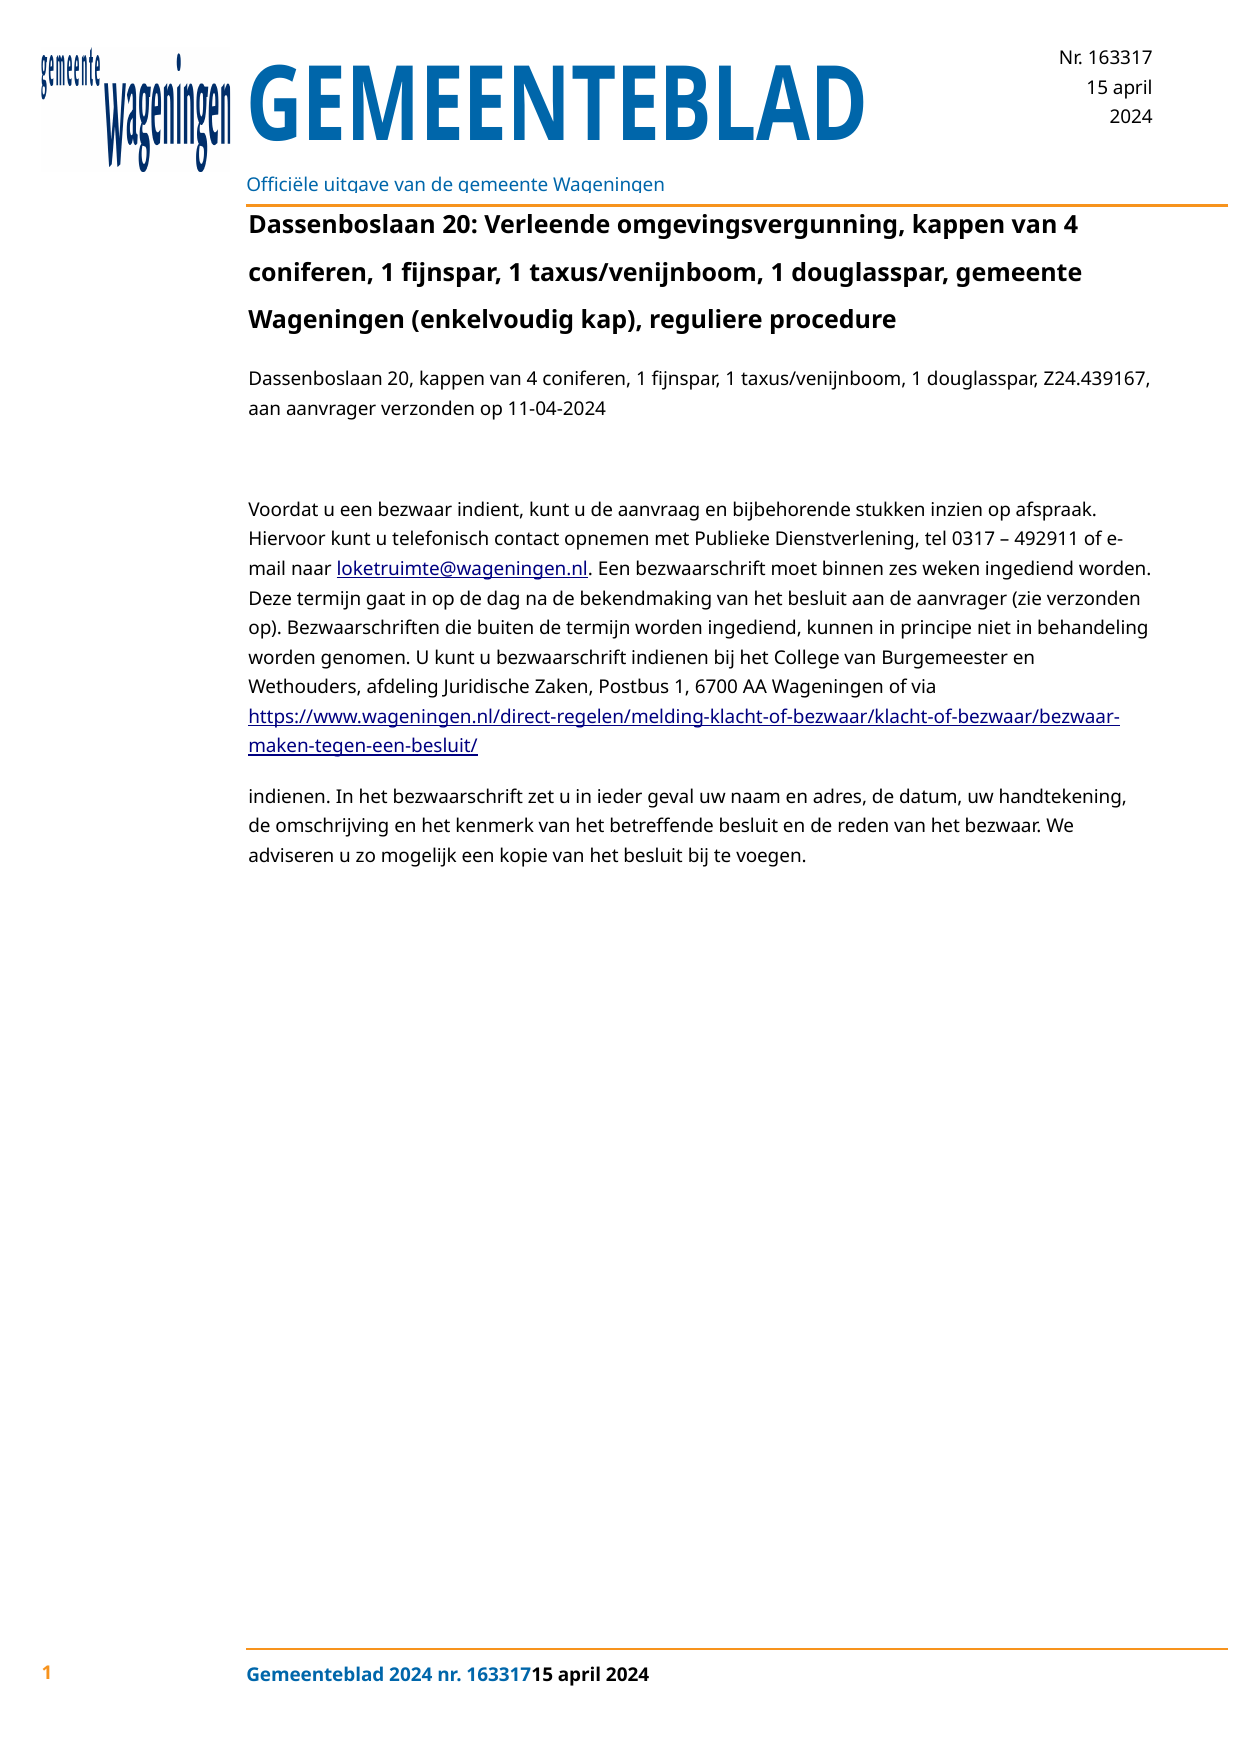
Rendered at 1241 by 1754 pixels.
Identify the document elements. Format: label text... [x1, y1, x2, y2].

text Voordat u een bezwaar indient, kunt u de aanvraag en bijbehorende stukken inzien op afspraak. Hiervoor kunt u telefonisch contact opnemen met Publieke Dienstverlening, tel 0317 – 492911 of e-mail naar loketruimte@wageningen.nl. Een bezwaarschrift moet binnen zes weken ingediend worden. Deze termijn gaat in op de dag na de bekendmaking van het besluit aan de aanvrager (zie verzonden op). Bezwaarschriften die buiten de termijn worden ingediend, kunnen in principe niet in behandeling worden genomen. U kunt u bezwaarschrift indienen bij het College van Burgemeester en Wethouders, afdeling Juridische Zaken, Postbus 1, 6700 AA Wageningen of via https://www.wageningen.nl/direct-regelen/melding-klacht-of-bezwaar/klacht-of-bezwaar/bezwaar-maken-tegen-een-besluit/ [248, 496, 1152, 758]
text Dassenboslaan 20, kappen van 4 coniferen, 1 fijnspar, 1 taxus/venijnboom, 1 douglasspar, Z24.439167, aan aanvrager verzonden op 11-04-2024 [248, 366, 1152, 421]
picture [41, 47, 231, 172]
text Dassenboslaan 20: Verleende omgevingsvergunning, kappen van 4 coniferen, 1 fijnspar, 1 taxus/venijnboom, 1 douglasspar, gemeente Wageningen (enkelvoudig kap), reguliere procedure [248, 207, 1152, 336]
text indienen. In het bezwaarschrift zet u in ieder geval uw naam en adres, de datum, uw handtekening, de omschrijving en het kenmerk van het betreffende besluit en de reden van het bezwaar. We adviseren u zo mogelijk een kopie van het besluit bij te voegen. [248, 783, 1152, 868]
